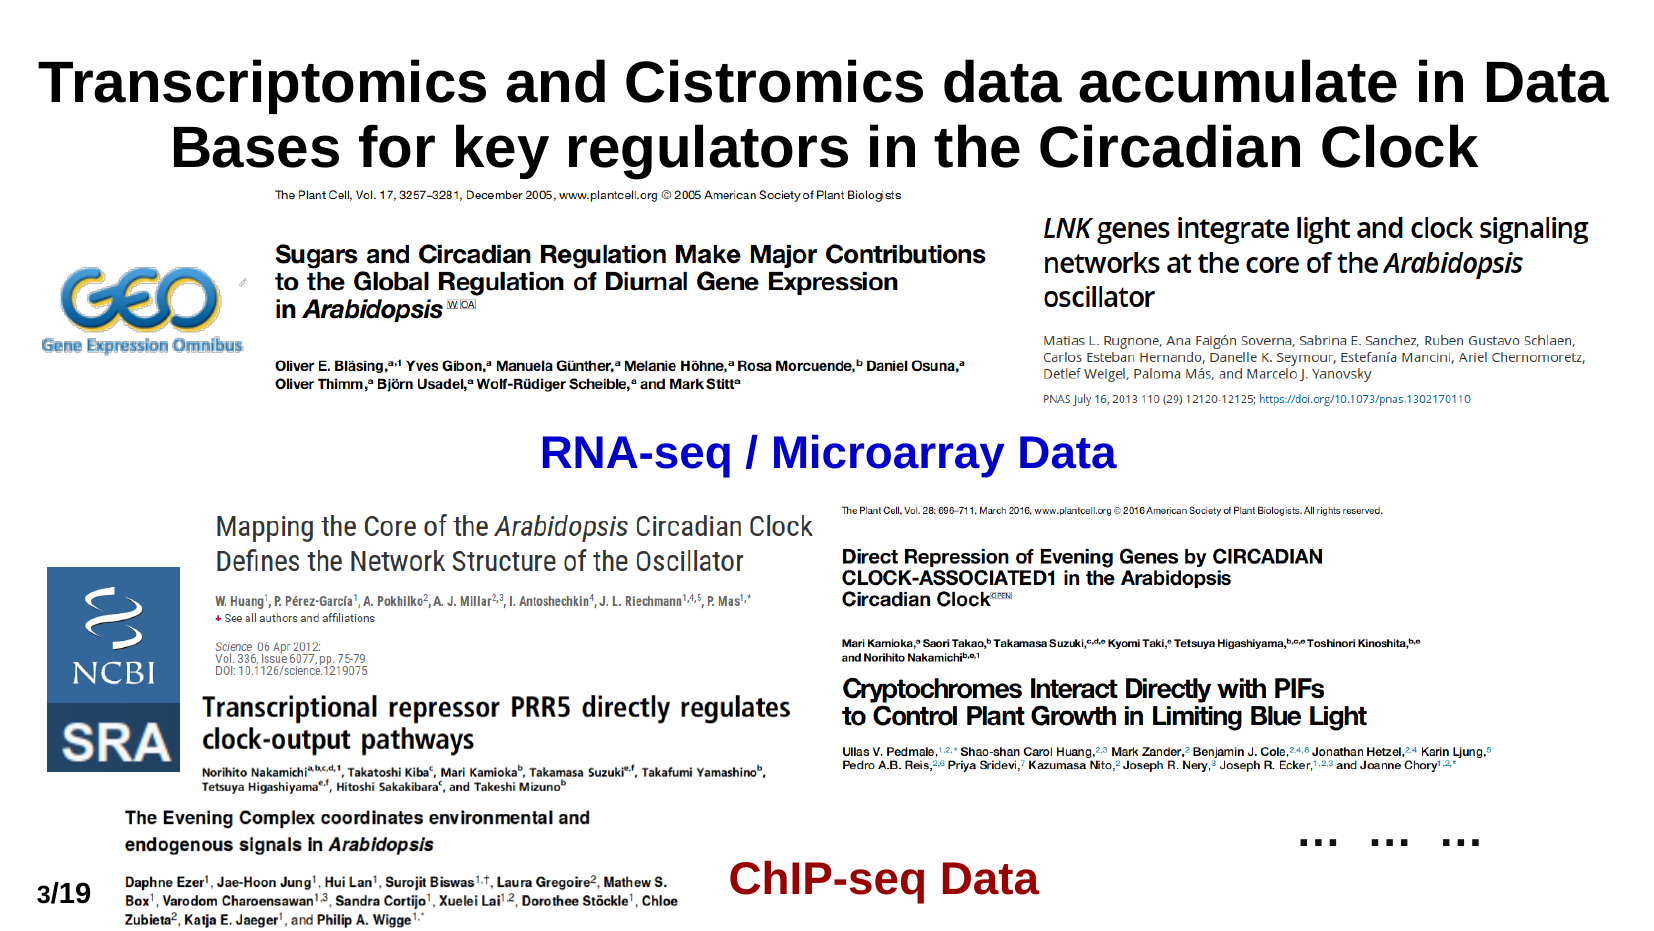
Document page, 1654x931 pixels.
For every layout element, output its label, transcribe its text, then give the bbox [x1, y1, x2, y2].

text_box ChIP-seq Data [713, 845, 1374, 931]
picture [270, 187, 991, 392]
picture [205, 511, 823, 686]
picture [1035, 209, 1591, 413]
picture [830, 502, 1513, 773]
picture [47, 567, 180, 772]
picture [30, 257, 259, 362]
text_box 3/19 [15, 870, 117, 918]
text_box RNA-seq / Microarray Data [525, 420, 1186, 519]
text_box … … … [1280, 798, 1654, 897]
picture [117, 688, 818, 931]
title Transcriptomics and Cistromics data accumulate in Data Bases for key regulators in the Circadian Clock [30, 3, 1621, 227]
